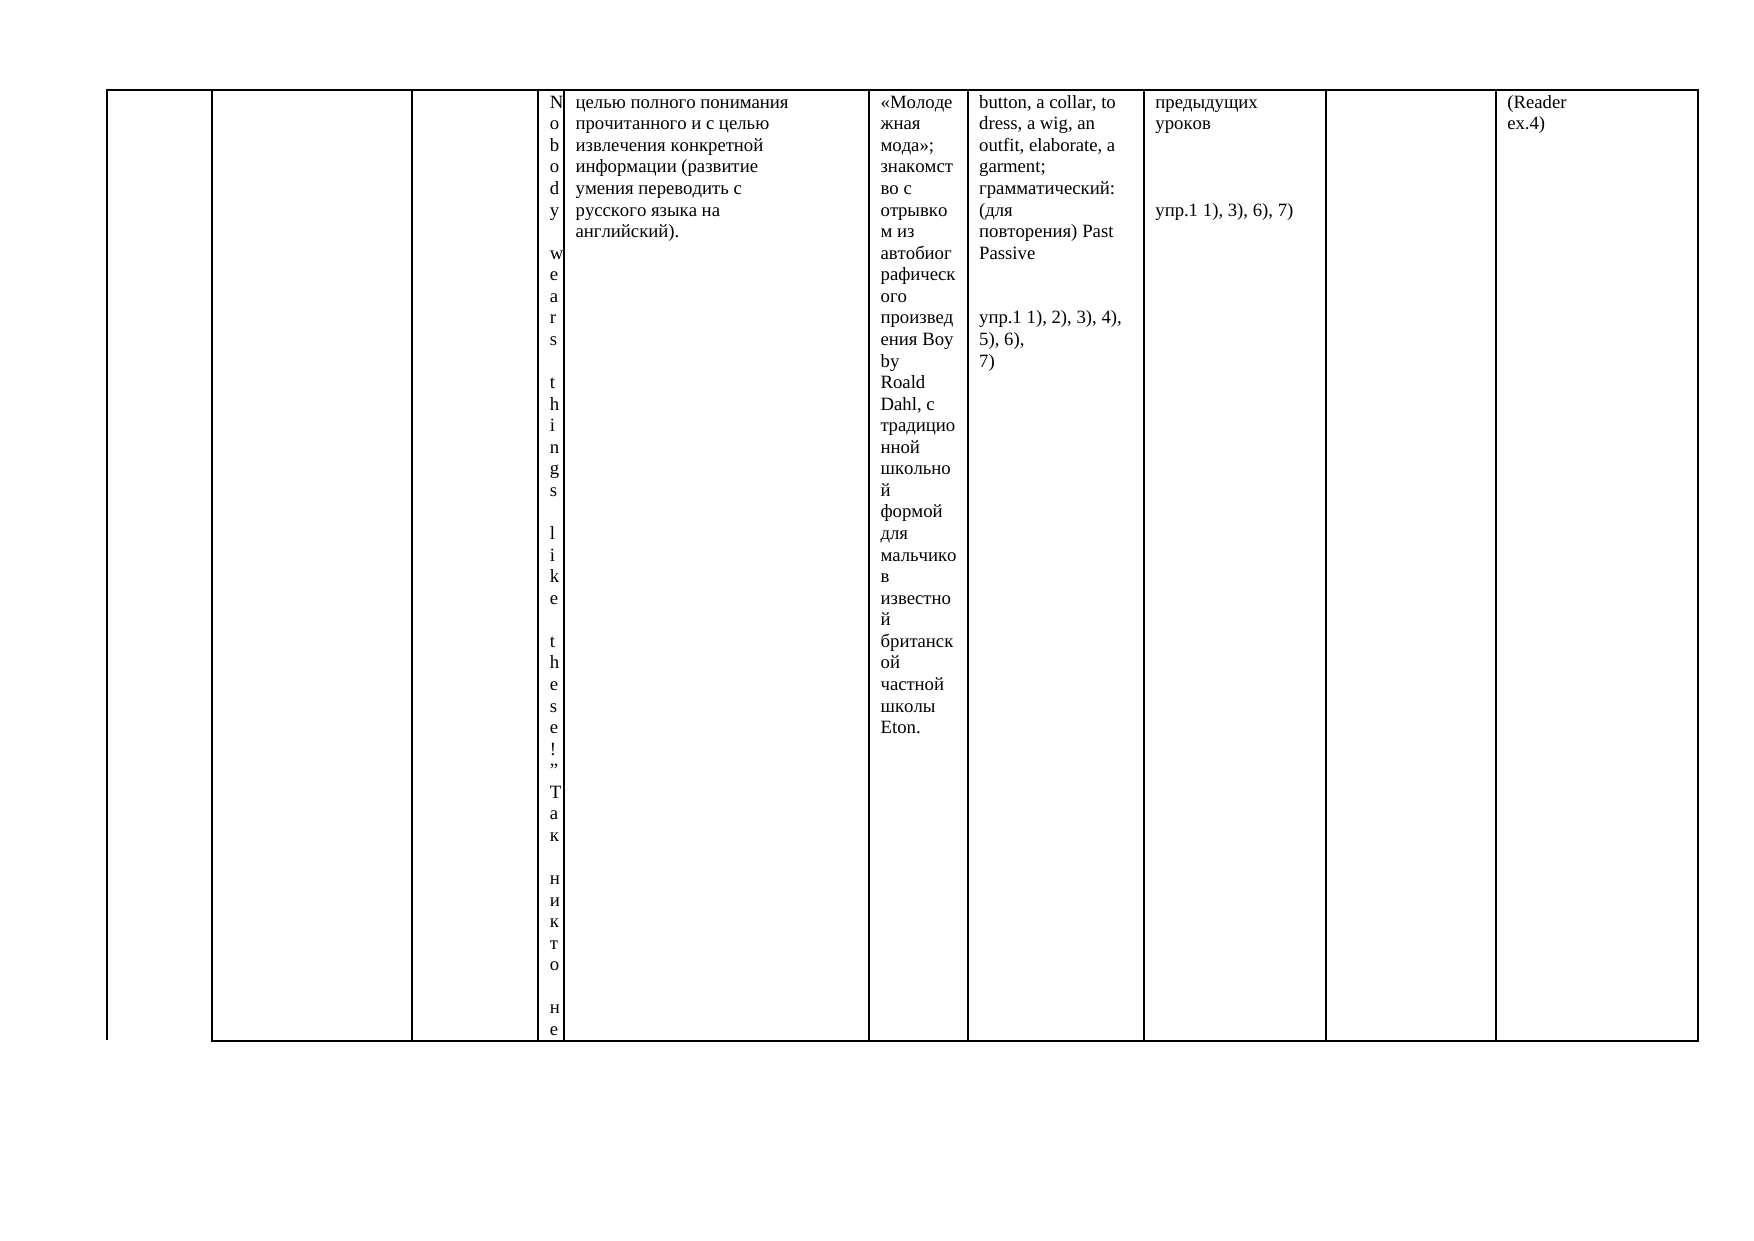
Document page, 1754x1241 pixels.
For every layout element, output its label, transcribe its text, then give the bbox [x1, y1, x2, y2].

table_cell button, a collar, to dress, a wig, an outfit, elaborate, a garment; грамматический: (для повторения) Past Passive упр.1 1), 2), 3), 4), 5), 6), 7) [969, 91, 1143, 1039]
table_cell целью полного понимания прочитанного и с целью извлечения конкретной информации (развитие умения переводить с русского языка на английский). [565, 91, 868, 1039]
table_cell [1327, 91, 1495, 1039]
table_cell «Молодежная мода»; знакомство с отрывком из автобиографического произведения Boy by Roald Dahl, с традиционной школьной формой для мальчиков известной британской частной школы Eton. [870, 91, 967, 1039]
table_cell предыдущих уроков упр.1 1), 3), 6), 7) [1145, 91, 1325, 1039]
table_cell [108, 91, 211, 1039]
table_cell Nobody wears things like these!” Так никто не [539, 91, 563, 1039]
table_cell [213, 91, 411, 1039]
table_cell [413, 91, 537, 1039]
table_cell (Reader ex.4) [1497, 91, 1697, 1039]
